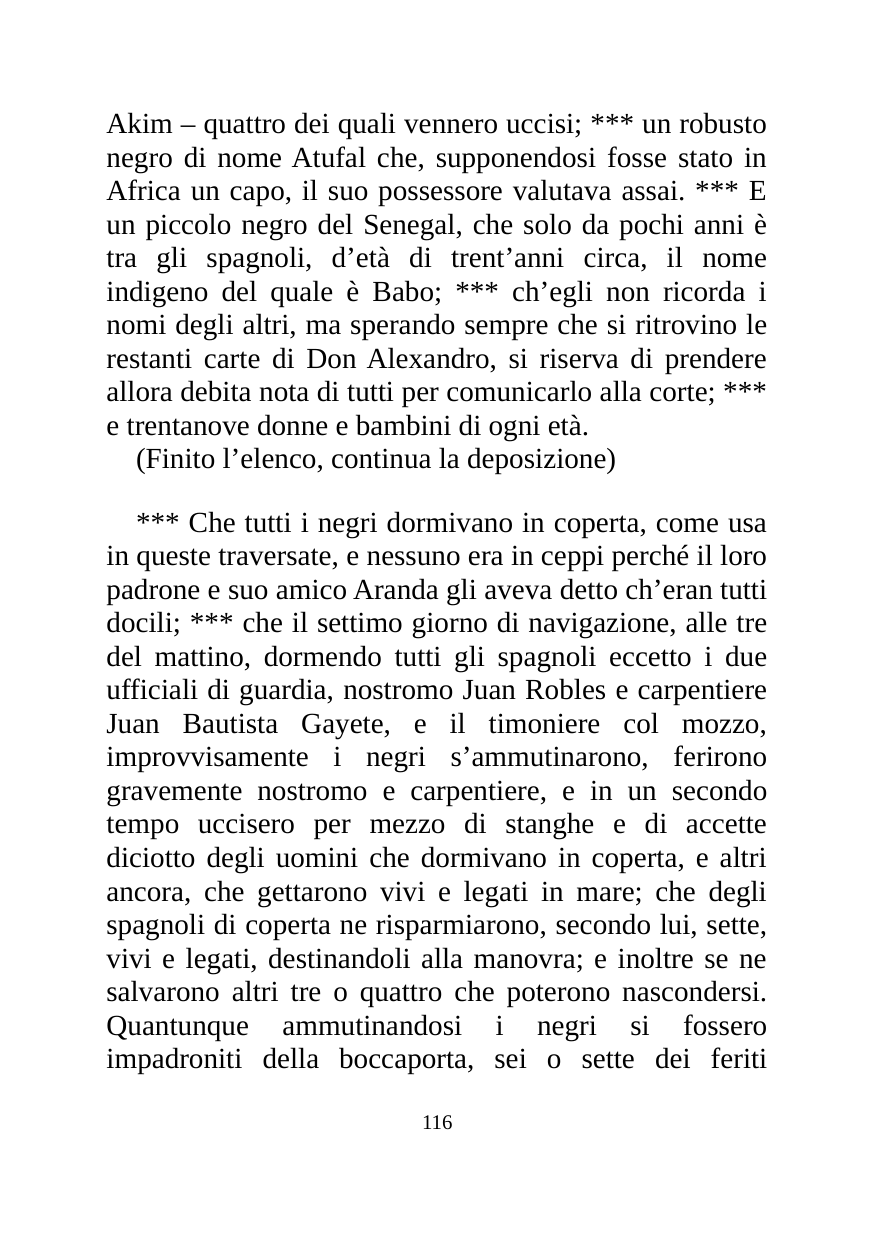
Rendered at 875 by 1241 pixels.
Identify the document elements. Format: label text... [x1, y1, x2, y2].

text Akim – quattro dei quali vennero uccisi; *** un robusto negro di nome Atufal che, supponendosi fosse stato in Africa un capo, il suo possessore valutava assai. *** E un piccolo negro del Senegal, che solo da pochi anni è tra gli spagnoli, d’età di trent’anni circa, il nome indigeno del quale è Babo; *** ch’egli non ricorda i nomi degli altri, ma sperando sempre che si ritrovino le restanti carte di Don Alexandro, si riserva di prendere allora debita nota di tutti per comunicarlo alla corte; *** e trentanove donne e bambini di ogni età. [106, 106, 768, 442]
text (Finito l’elenco, continua la deposizione) [106, 442, 768, 475]
text *** Che tutti i negri dormivano in coperta, come usa in queste traversate, e nessuno era in ceppi perché il loro padrone e suo amico Aranda gli aveva detto ch’eran tutti docili; *** che il settimo giorno di navigazione, alle tre del mattino, dormendo tutti gli spagnoli eccetto i due ufficiali di guardia, nostromo Juan Robles e carpentiere Juan Bautista Gayete, e il timoniere col mozzo, improvvisamente i negri s’ammutinarono, ferirono gravemente nostromo e carpentiere, e in un secondo tempo uccisero per mezzo di stanghe e di accette diciotto degli uomini che dormivano in coperta, e altri ancora, che gettarono vivi e legati in mare; che degli spagnoli di coperta ne risparmiarono, secondo lui, sette, vivi e legati, destinandoli alla manovra; e inoltre se ne salvarono altri tre o quattro che poterono nascondersi. Quantunque ammutinandosi i negri si fossero impadroniti della boccaporta, sei o sette dei feriti [106, 505, 768, 1075]
